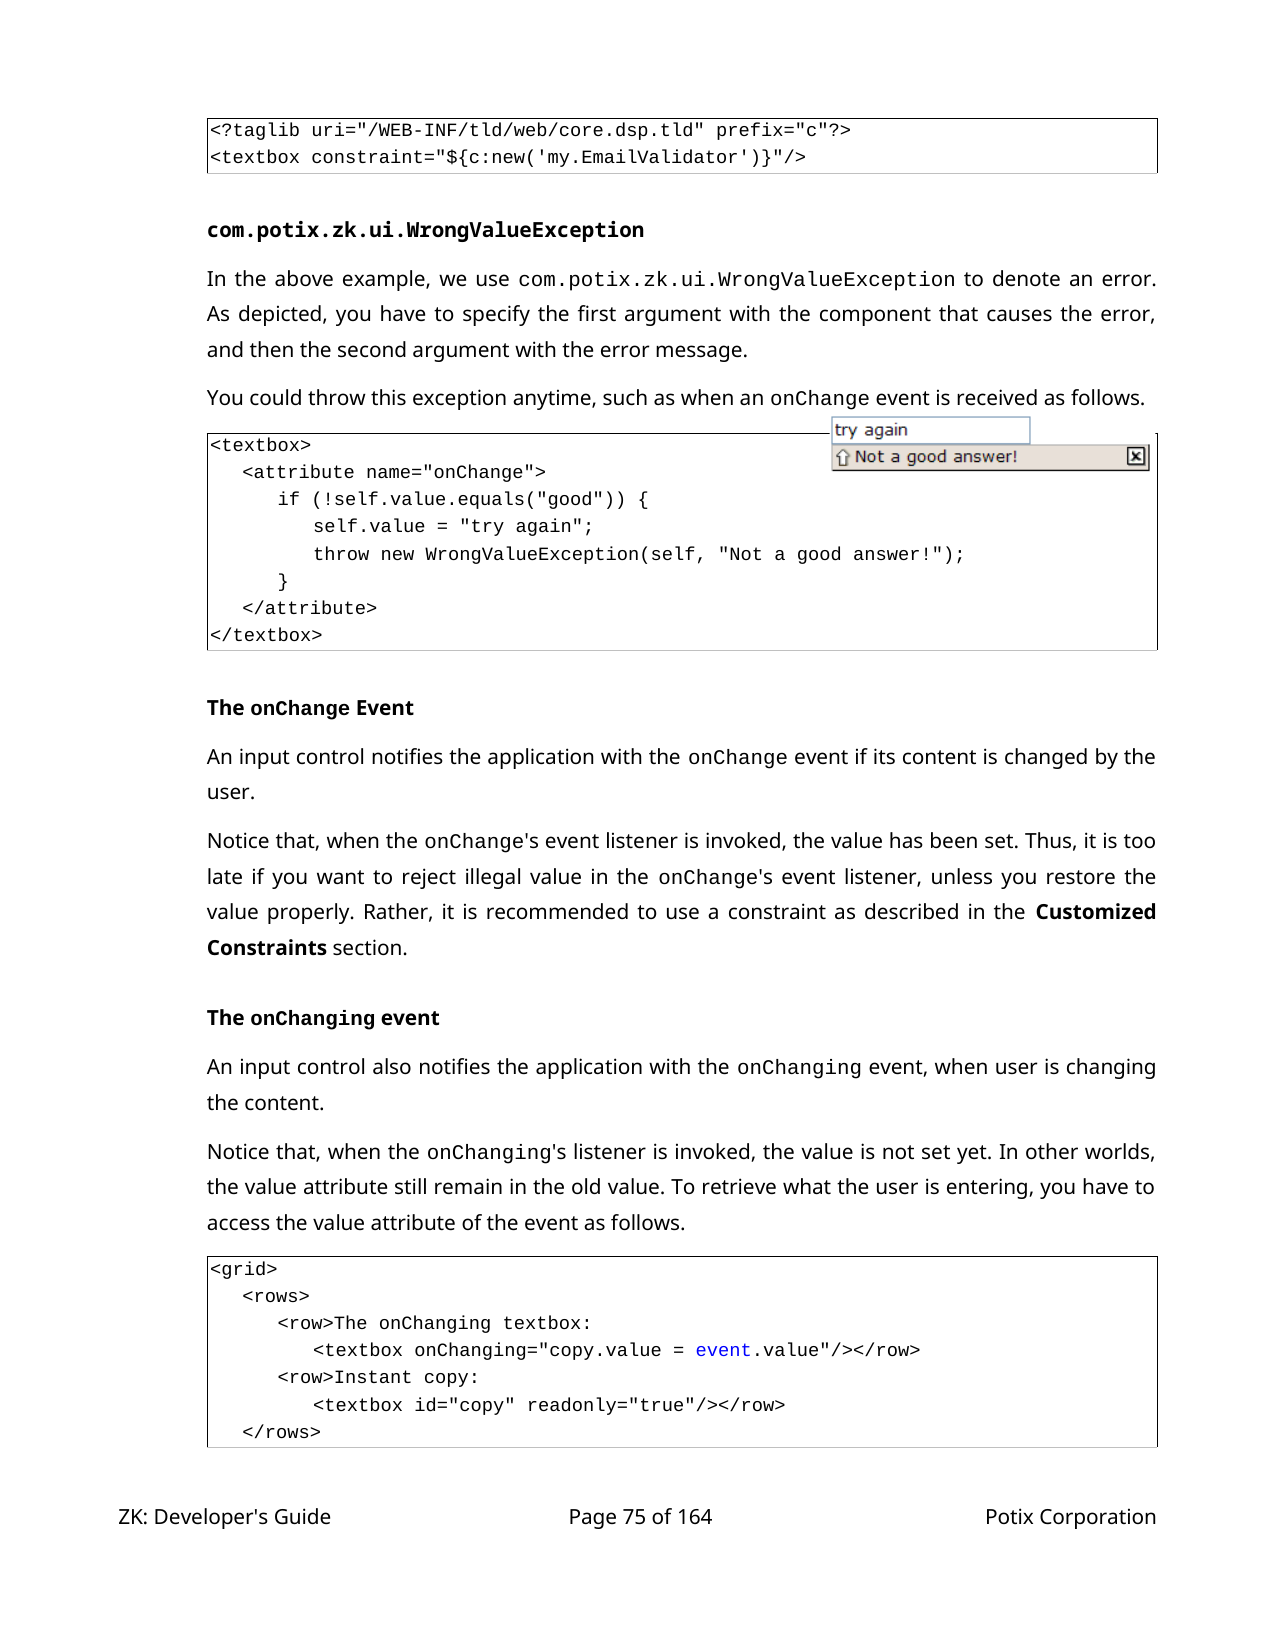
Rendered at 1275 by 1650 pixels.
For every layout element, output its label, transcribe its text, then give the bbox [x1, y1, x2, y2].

text In the above example, we use com.potix.zk.ui.WrongValueException to denote an error. As depicted, you have to specify the first argument with the component that causes the error, and then the second argument with the error message. [207, 264, 1157, 363]
text An input control also notifies the application with the onChanging event, when user is changing the content. [207, 1052, 1157, 1116]
text </textbox> [208, 623, 1157, 650]
text if (!self.value.equals("good")) { [208, 487, 1157, 511]
text <textbox onChanging="copy.value = event.value"/></row> [208, 1338, 1157, 1362]
picture [829, 414, 1156, 475]
text <grid> [208, 1257, 1157, 1281]
text <textbox constraint="${c:new('my.EmailValidator')}"/> [208, 145, 1157, 173]
subtitle com.potix.zk.ui.WrongValueException [207, 215, 1157, 243]
text <rows> [208, 1284, 1157, 1308]
text throw new WrongValueException(self, "Not a good answer!"); [208, 541, 1157, 566]
text An input control notifies the application with the onChange event if its content is changed by the user. [207, 742, 1157, 806]
text </rows> [208, 1419, 1157, 1447]
text <row>The onChanging textbox: [208, 1311, 1157, 1335]
text <textbox> [208, 434, 829, 457]
text Notice that, when the onChange's event listener is invoked, the value has been set. Thus, it is too late if you want to reject illegal value in the onChange's event listener, unless you restore the value properly. Rather, it is recommended to use a constraint as described in the Customized Constraints section. [207, 826, 1157, 961]
text <textbox id="copy" readonly="true"/></row> [208, 1392, 1157, 1417]
text <attribute name="onChange"> [208, 460, 1157, 484]
subtitle The onChange Event [207, 693, 1157, 721]
subtitle The onChanging event [207, 1003, 1157, 1032]
text </attribute> [208, 596, 1157, 620]
text <row>Instant copy: [208, 1365, 1157, 1389]
text } [208, 569, 1157, 593]
text You could throw this exception anytime, such as when an onChange event is received as follows. [207, 383, 1157, 412]
text <?taglib uri="/WEB-INF/tld/web/core.dsp.tld" prefix="c"?> [208, 119, 1157, 142]
text Notice that, when the onChanging's listener is invoked, the value is not set yet. In other worlds, the value attribute still remain in the old value. To retrieve what the user is entering, you have to access the value attribute of the event as follows. [207, 1137, 1157, 1236]
text self.value = "try again"; [208, 514, 1157, 538]
